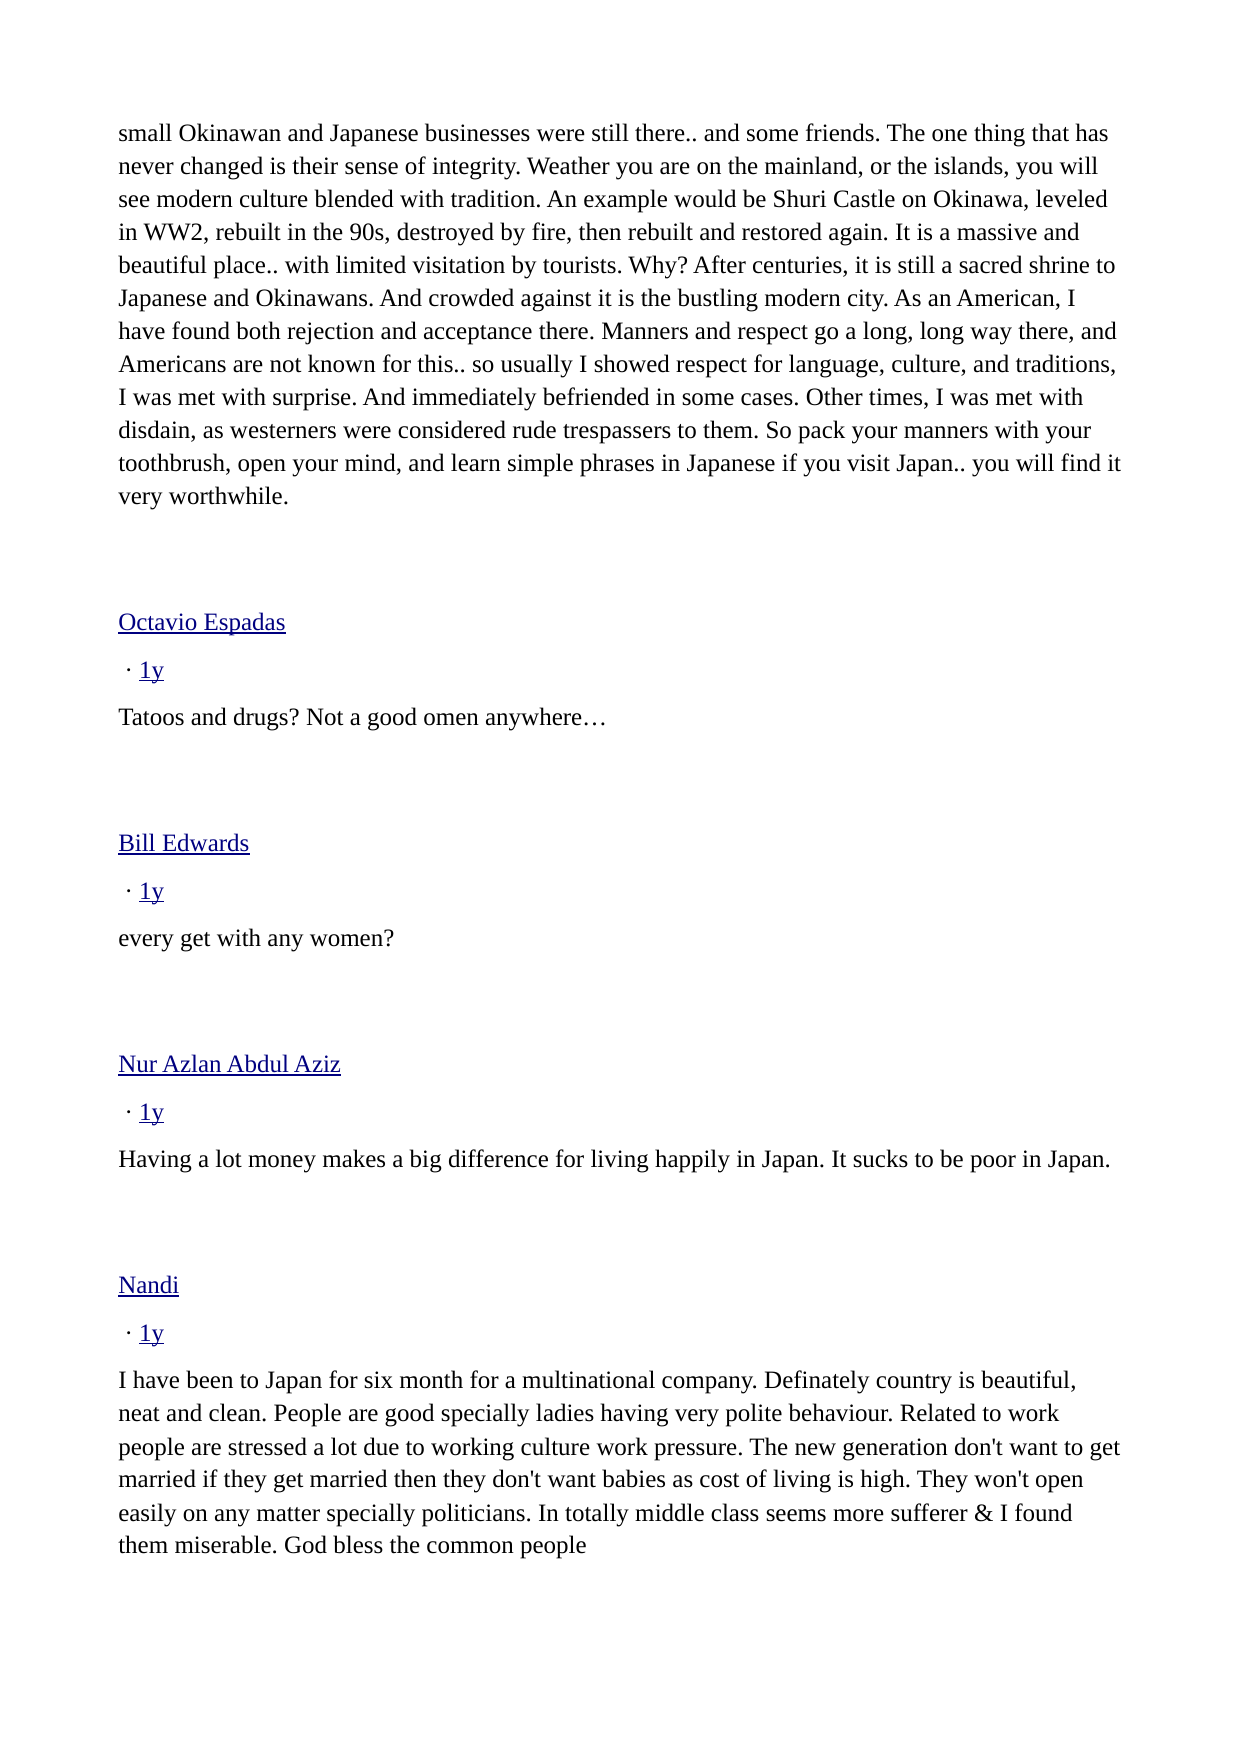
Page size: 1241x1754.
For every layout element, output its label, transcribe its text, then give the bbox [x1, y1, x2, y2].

text Having a lot money makes a big difference for living happily in Japan. It sucks to be poor in Japan. [118, 1144, 1122, 1173]
text Nandi [118, 1270, 1122, 1299]
text Tatoos and drugs? Not a good omen anywhere… [118, 702, 1122, 731]
text every get with any women? [118, 923, 1122, 952]
text I have been to Japan for six month for a multinational company. Definately country is beautiful, neat and clean. People are good specially ladies having very polite behaviour. Related to work people are stressed a lot due to working culture work pressure. The new generation don't want to get married if they get married then they don't want babies as cost of living is high. They won't open easily on any matter specially politicians. In totally middle class seems more sufferer & I found them miserable. God bless the common people [118, 1366, 1122, 1559]
text · 1y [118, 1097, 1122, 1126]
text small Okinawan and Japanese businesses were still there.. and some friends. The one thing that has never changed is their sense of integrity. Weather you are on the mainland, or the islands, you will see modern culture blended with tradition. An example would be Shuri Castle on Okinawa, leveled in WW2, rebuilt in the 90s, destroyed by fire, then rebuilt and restored again. It is a massive and beautiful place.. with limited visitation by tourists. Why? After centuries, it is still a sacred shrine to Japanese and Okinawans. And crowded against it is the bustling modern city. As an American, I have found both rejection and acceptance there. Manners and respect go a long, long way there, and Americans are not known for this.. so usually I showed respect for language, culture, and traditions, I was met with surprise. And immediately befriended in some cases. Other times, I was met with disdain, as westerners were considered rude trespassers to them. So pack your manners with your toothbrush, open your mind, and learn simple phrases in Japanese if you visit Japan.. you will find it very worthwhile. [118, 118, 1122, 510]
text · 1y [118, 655, 1122, 683]
text Bill Edwards [118, 828, 1122, 857]
text · 1y [118, 876, 1122, 904]
text Nur Azlan Abdul Aziz [118, 1049, 1122, 1078]
text Octavio Espadas [118, 607, 1122, 636]
text · 1y [118, 1318, 1122, 1347]
